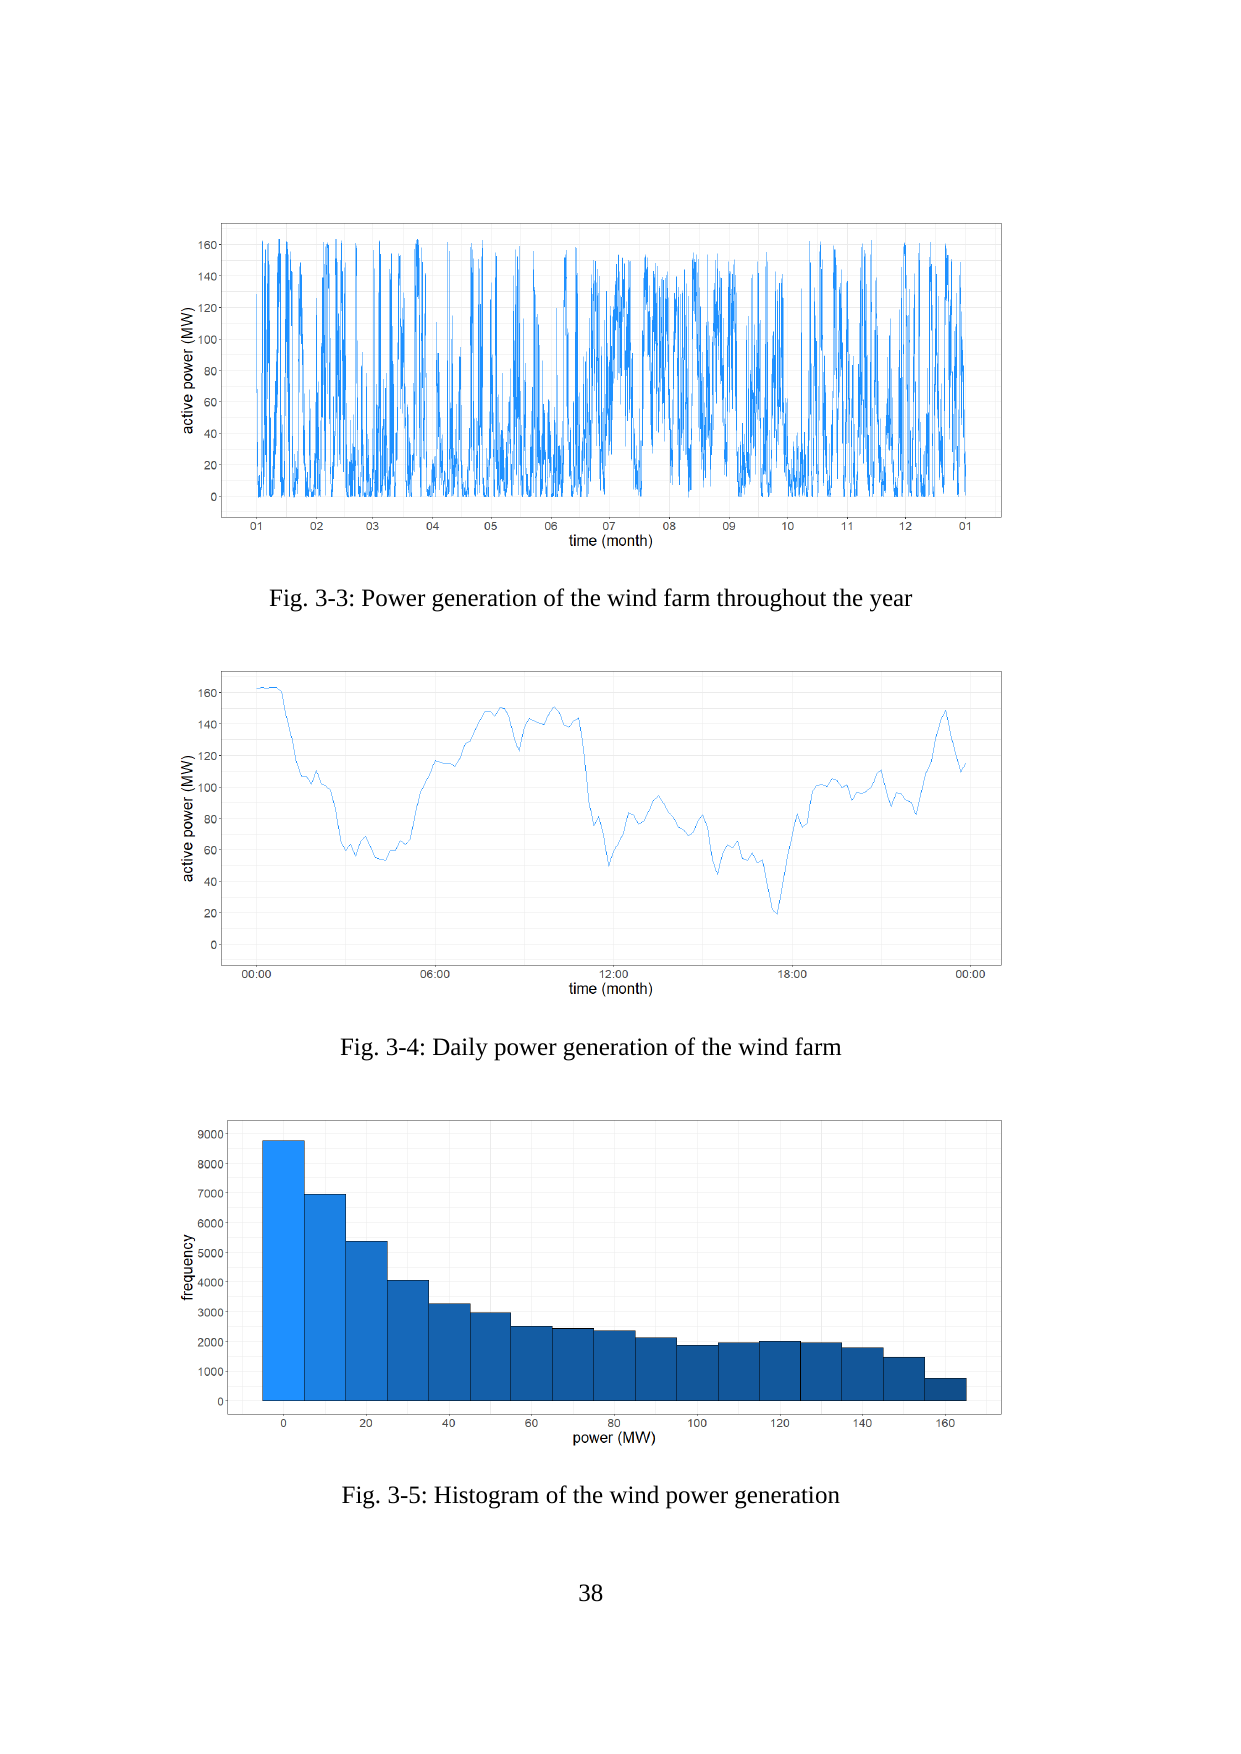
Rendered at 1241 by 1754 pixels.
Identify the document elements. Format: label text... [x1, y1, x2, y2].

picture [177, 1116, 1005, 1448]
picture [177, 668, 1005, 999]
text Fig. 3-5: Histogram of the wind power generation [177, 1480, 1004, 1509]
picture [177, 219, 1005, 551]
text Fig. 3-3: Power generation of the wind farm throughout the year [177, 583, 1004, 612]
text Fig. 3-4: Daily power generation of the wind farm [177, 1032, 1004, 1060]
